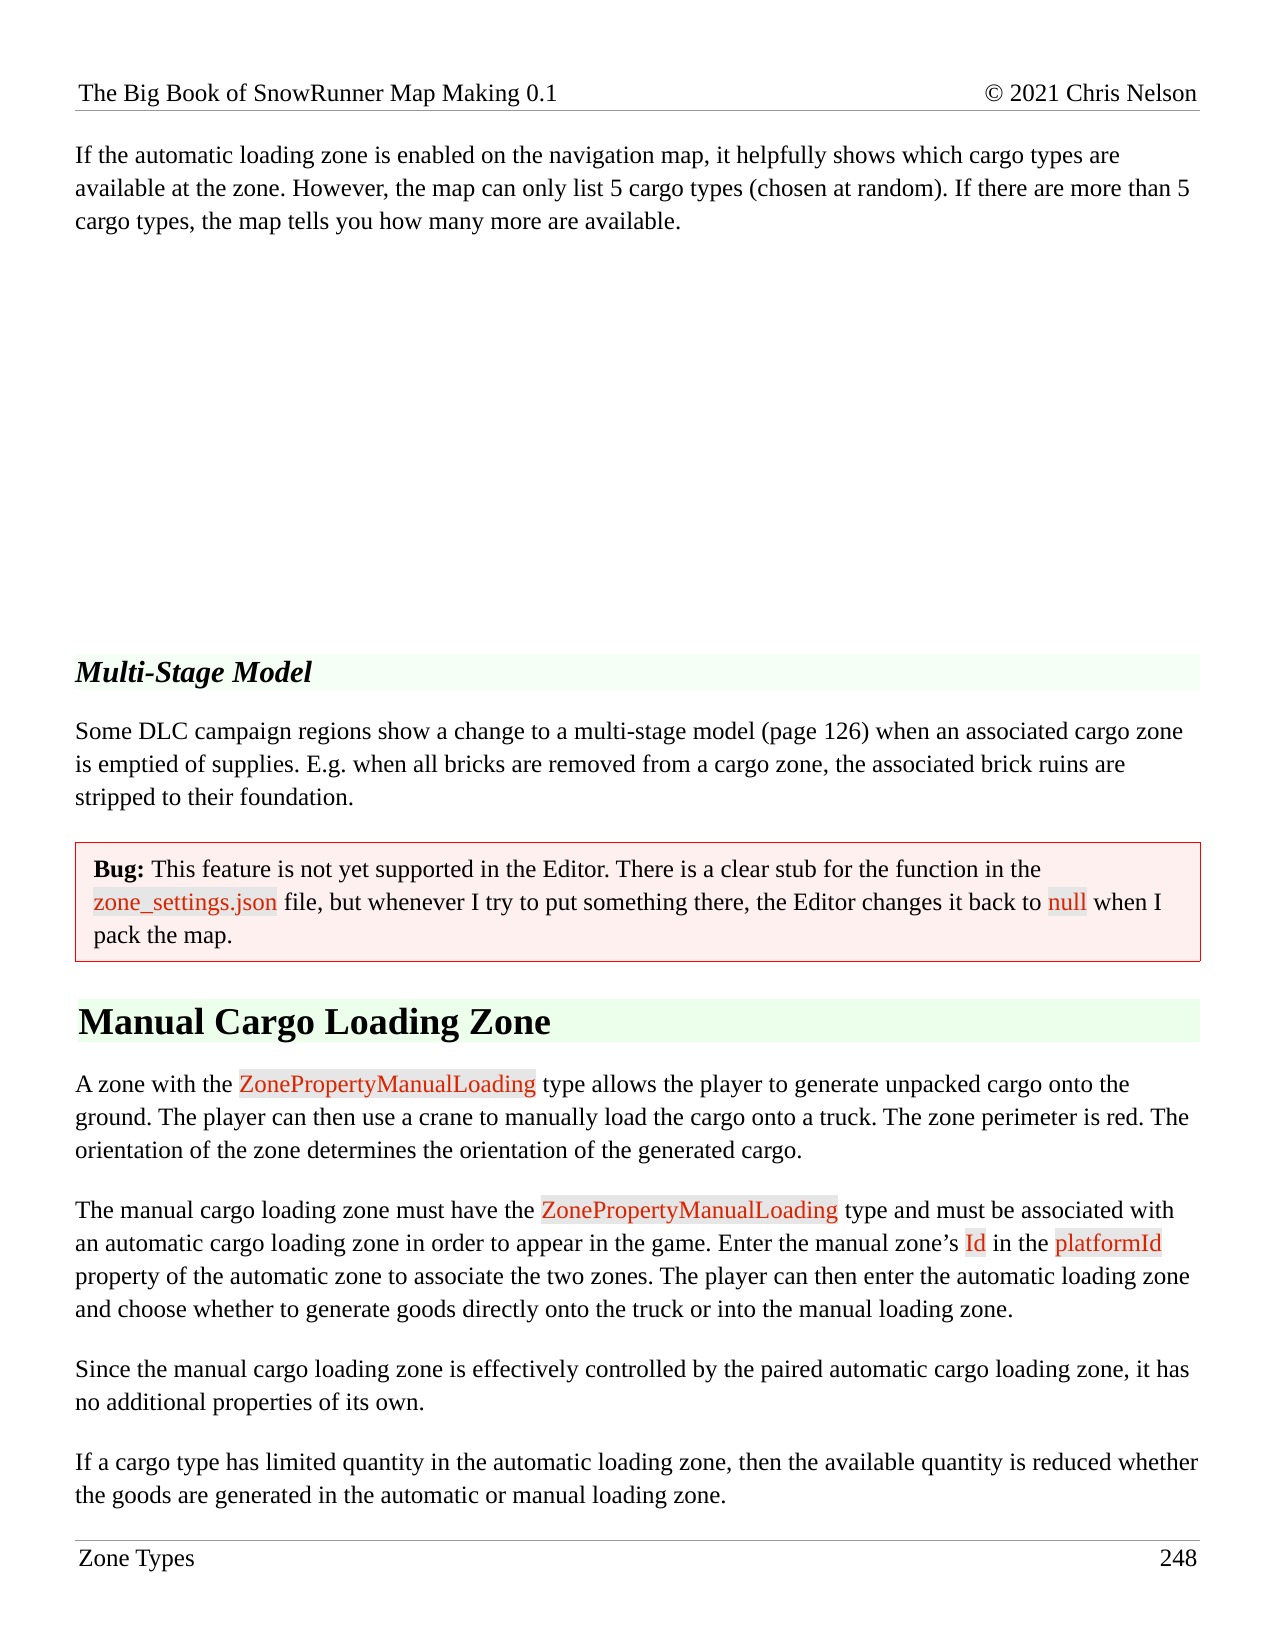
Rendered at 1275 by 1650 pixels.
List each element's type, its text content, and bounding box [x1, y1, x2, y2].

text Since the manual cargo loading zone is effectively controlled by the paired automatic cargo loading zone, it has no additional properties of its own. [75, 1354, 1200, 1416]
list This feature is not yet supported in the Editor. There is a clear stub for the function in the zone_settings.json file, but whenever I try to put something there, the Editor changes it back to null when I pack the map. [76, 843, 1200, 961]
subtitle Manual Cargo Loading Zone [78, 999, 1200, 1042]
text If a cargo type has limited quantity in the automatic loading zone, then the available quantity is reduced whether the goods are generated in the automatic or manual loading zone. [75, 1447, 1200, 1509]
subtitle Multi-Stage Model [75, 654, 1200, 689]
text Some DLC campaign regions show a change to a multi-stage model (page 126) when an associated cargo zone is emptied of supplies. E.g. when all bricks are removed from a cargo zone, the associated brick ruins are stripped to their foundation. [75, 716, 1200, 811]
text A zone with the ZonePropertyManualLoading type allows the player to generate unpacked cargo onto the ground. The player can then use a crane to manually load the cargo onto a truck. The zone perimeter is red. The orientation of the zone determines the orientation of the generated cargo. [75, 1069, 1200, 1164]
text The manual cargo loading zone must have the ZonePropertyManualLoading type and must be associated with an automatic cargo loading zone in order to appear in the game. Enter the manual zone’s Id in the platformId property of the automatic zone to associate the two zones. The player can then enter the automatic loading zone and choose whether to generate goods directly onto the truck or into the manual loading zone. [75, 1195, 1200, 1323]
text If the automatic loading zone is enabled on the navigation map, it helpfully shows which cargo types are available at the zone. However, the map can only list 5 cargo types (chosen at random). If there are more than 5 cargo types, the map tells you how many more are available. [75, 140, 1200, 235]
